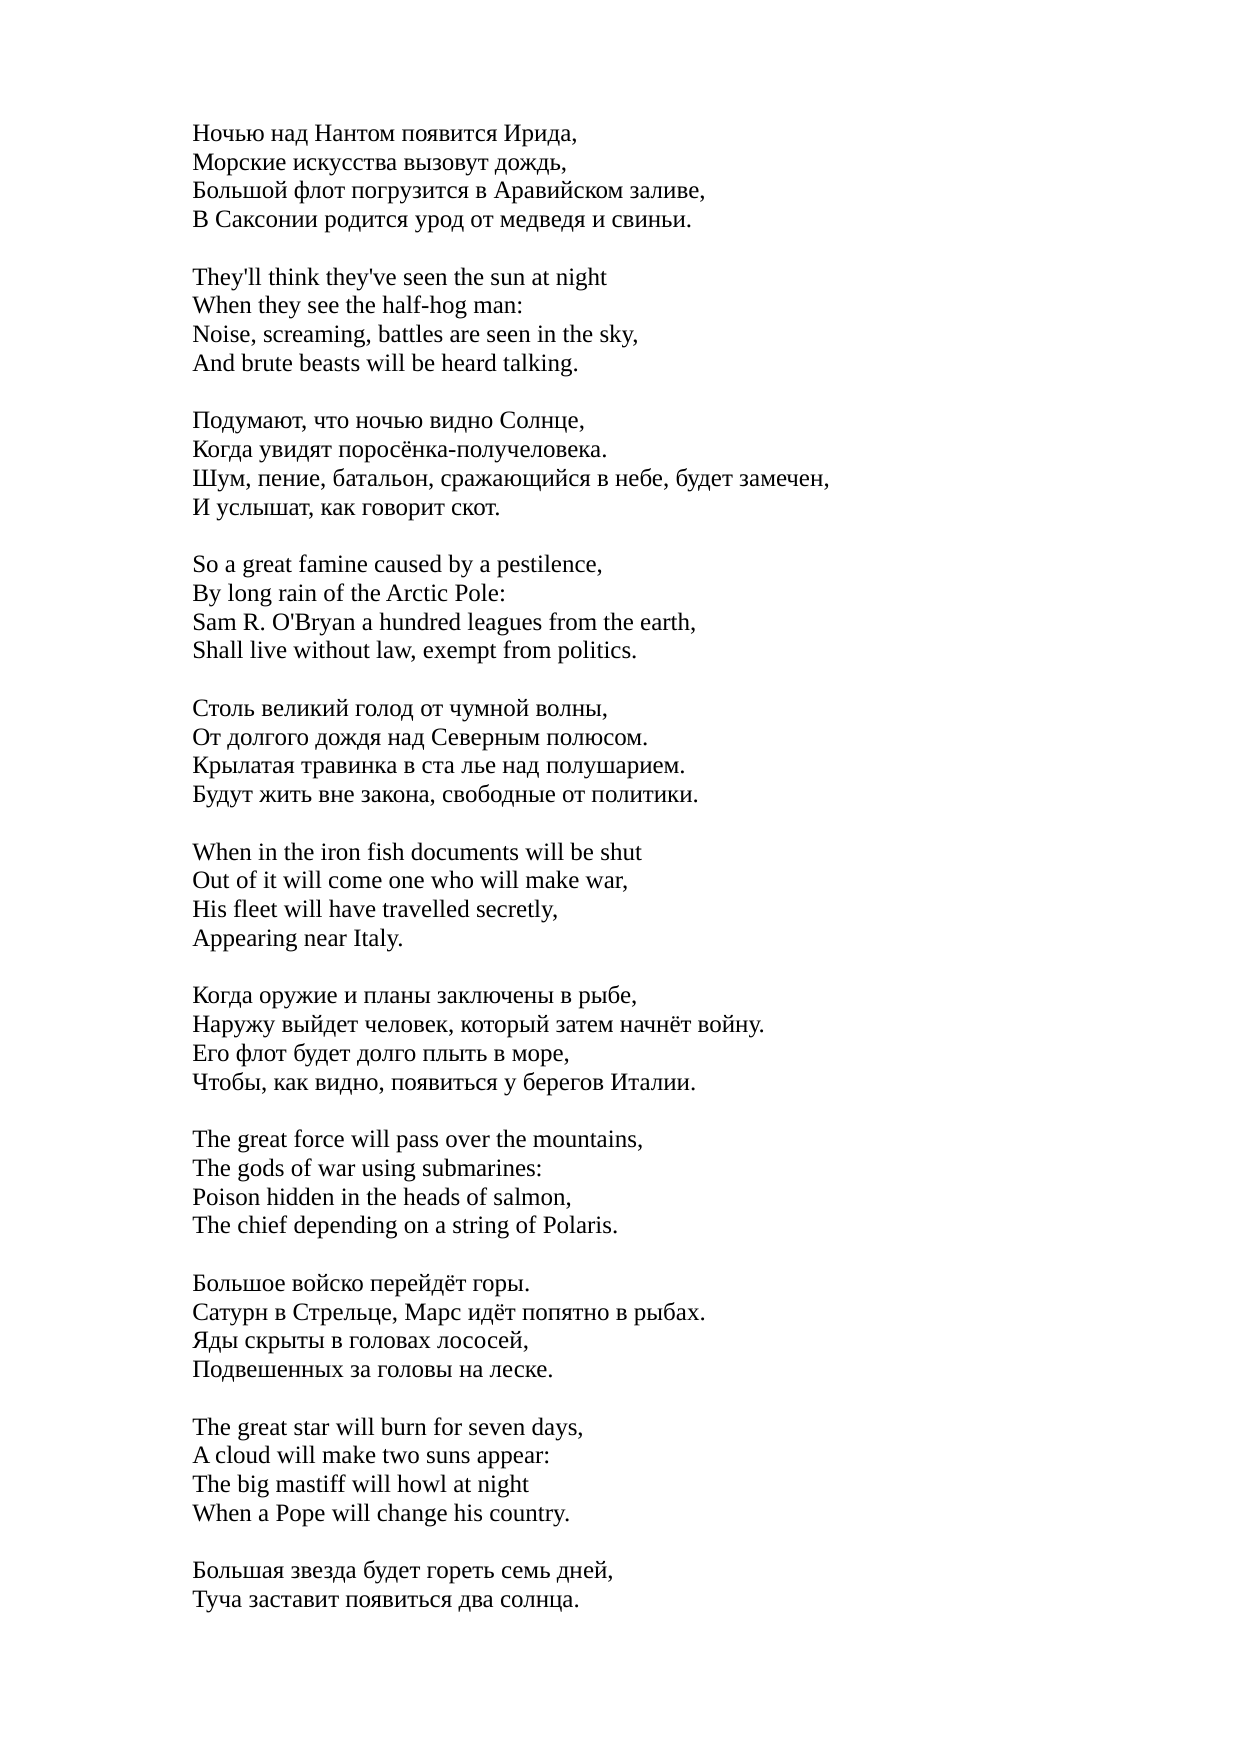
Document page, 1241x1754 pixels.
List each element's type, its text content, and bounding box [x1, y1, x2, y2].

text The gods of war using submarines: [118, 1153, 1122, 1182]
text Наружу выйдет человек, который затем начнёт войну. [118, 1009, 1122, 1038]
text И услышат, как говорит скот. [118, 492, 1122, 521]
text The chief depending on a string of Polaris. [118, 1211, 1122, 1239]
text Большая звезда будет гореть семь дней, [118, 1556, 1122, 1584]
text Его флот будет долго плыть в море, [118, 1038, 1122, 1067]
text Туча заставит появиться два солнца. [118, 1584, 1122, 1613]
text Будут жить вне закона, свободные от политики. [118, 779, 1122, 808]
text Подвешенных за головы на леске. [118, 1354, 1122, 1383]
text The great force will pass over the mountains, [118, 1124, 1122, 1153]
text Столь великий голод от чумной волны, [118, 693, 1122, 722]
text The great star will burn for seven days, [118, 1412, 1122, 1441]
text By long rain of the Arctic Pole: [118, 578, 1122, 607]
text Подумают, что ночью видно Солнце, [118, 406, 1122, 434]
text Шум, пение, батальон, сражающийся в небе, будет замечен, [118, 463, 1122, 492]
text Морские искусства вызовут дождь, [118, 147, 1122, 176]
text Большое войско перейдёт горы. [118, 1268, 1122, 1297]
text And brute beasts will be heard talking. [118, 348, 1122, 377]
text Крылатая травинка в ста лье над полушарием. [118, 751, 1122, 779]
text Яды скрыты в головах лососей, [118, 1326, 1122, 1354]
text Shall live without law, exempt from politics. [118, 636, 1122, 664]
text Когда увидят поросёнка-получеловека. [118, 434, 1122, 463]
text A cloud will make two suns appear: [118, 1441, 1122, 1469]
text Ночью над Нантом появится Ирида, [118, 118, 1122, 147]
text When in the iron fish documents will be shut [118, 837, 1122, 866]
text Когда оружие и планы заключены в рыбе, [118, 981, 1122, 1009]
text The big mastiff will howl at night [118, 1469, 1122, 1498]
text Noise, screaming, battles are seen in the sky, [118, 319, 1122, 348]
text So a great famine caused by a pestilence, [118, 549, 1122, 578]
text В Саксонии родится урод от медведя и свиньи. [118, 204, 1122, 233]
text They'll think they've seen the sun at night [118, 262, 1122, 291]
text Appearing near Italy. [118, 923, 1122, 952]
text When they see the half-hog man: [118, 291, 1122, 319]
text Poison hidden in the heads of salmon, [118, 1182, 1122, 1211]
text Out of it will come one who will make war, [118, 866, 1122, 894]
text Сатурн в Стрельце, Марс идёт попятно в рыбах. [118, 1297, 1122, 1326]
text Sam R. O'Bryan a hundred leagues from the earth, [118, 607, 1122, 636]
text Большой флот погрузится в Аравийском заливе, [118, 176, 1122, 204]
text От долгого дождя над Северным полюсом. [118, 722, 1122, 751]
text His fleet will have travelled secretly, [118, 894, 1122, 923]
text When a Pope will change his country. [118, 1498, 1122, 1527]
text Чтобы, как видно, появиться у берегов Италии. [118, 1067, 1122, 1096]
